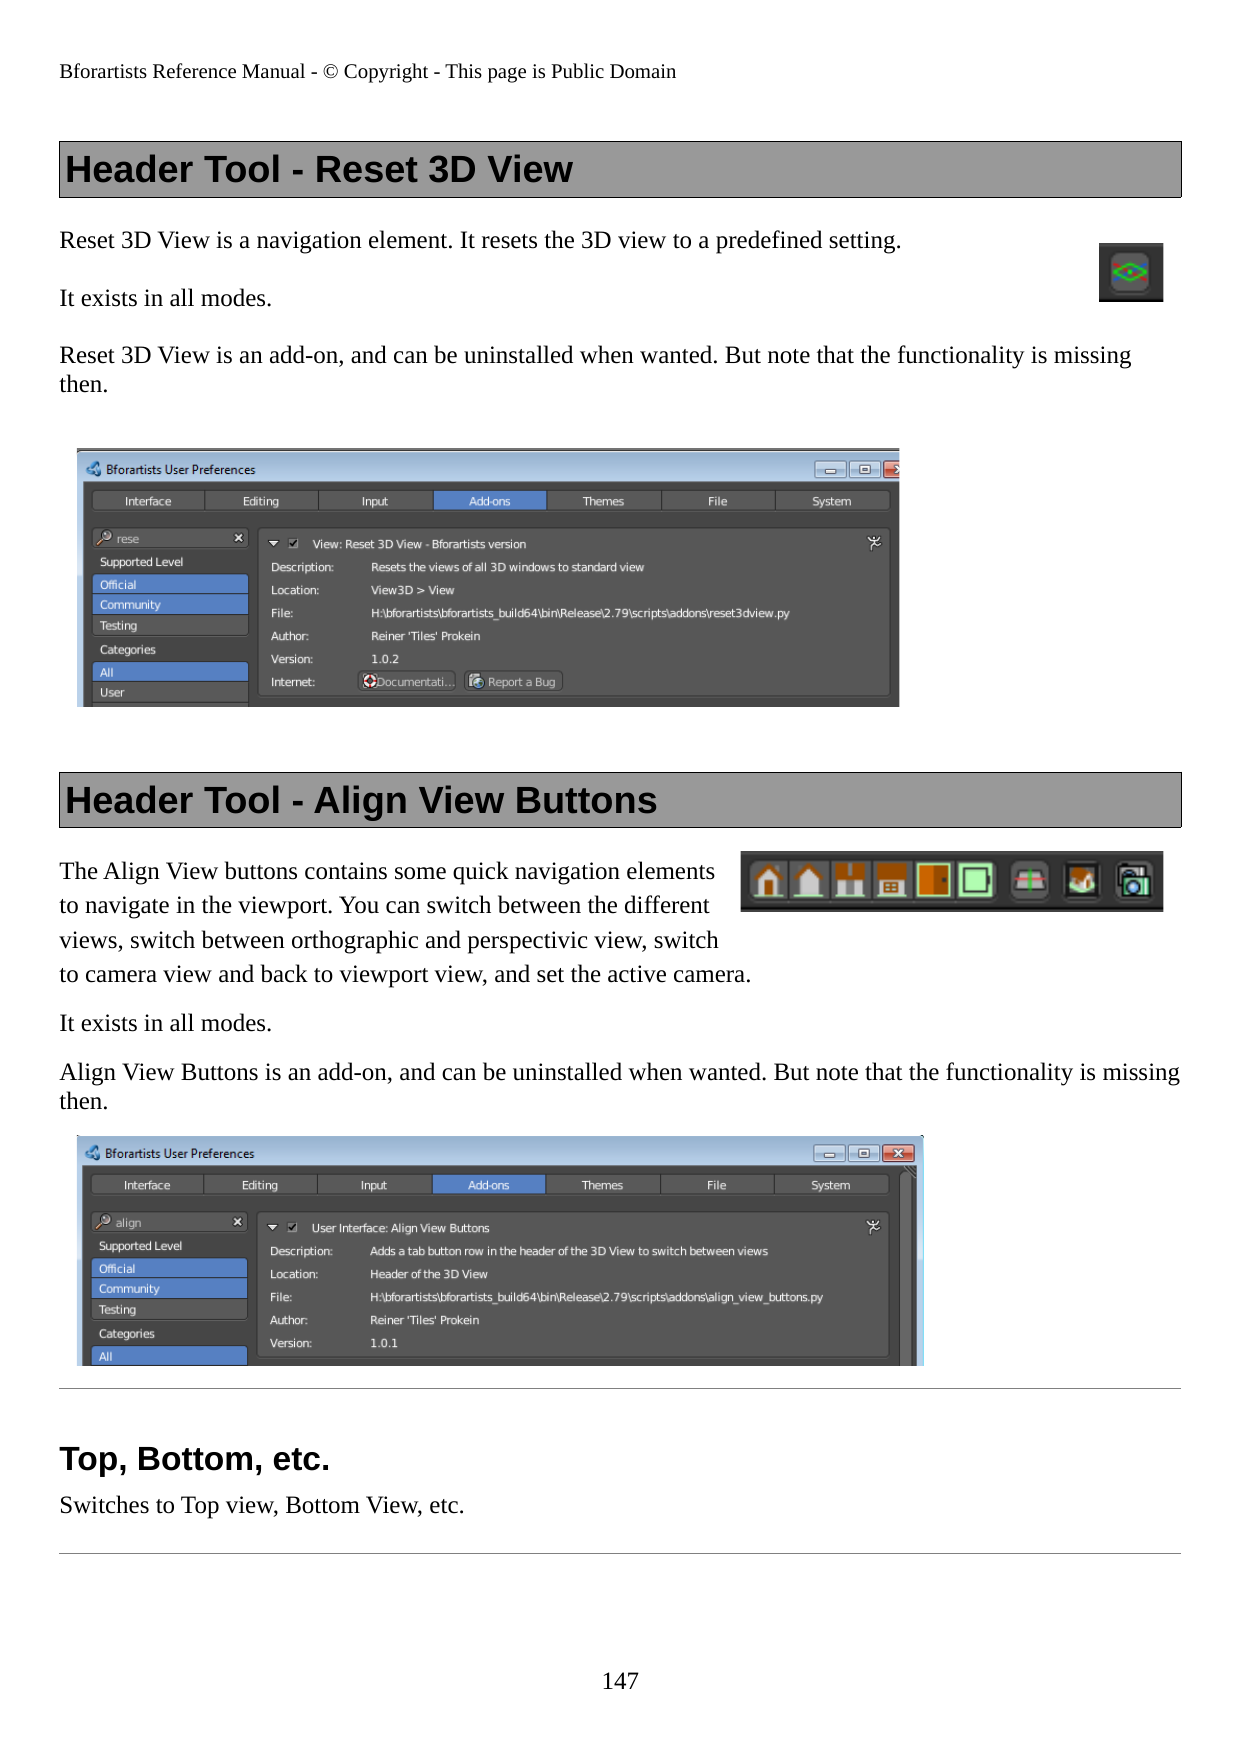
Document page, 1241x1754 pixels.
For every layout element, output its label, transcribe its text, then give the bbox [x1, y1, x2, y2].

subtitle Top, Bottom, etc. [59, 1438, 1181, 1477]
picture [76, 1135, 924, 1366]
text It exists in all modes. [59, 283, 1181, 312]
text It exists in all modes. [59, 1008, 1181, 1037]
text Align View Buttons is an add-on, and can be uninstalled when wanted. But note that the functionality is missing then. [59, 1057, 1181, 1115]
text Reset 3D View is a navigation element. It resets the 3D view to a predefined setting. [59, 225, 1181, 254]
picture [76, 448, 900, 707]
table_header Header Tool - Align View Buttons [60, 773, 1181, 827]
picture [740, 851, 1164, 912]
table_header Header Tool - Reset 3D View [60, 142, 1181, 197]
picture [1099, 243, 1164, 302]
text Switches to Top view, Bottom View, etc. [59, 1490, 1181, 1518]
text Reset 3D View is an add-on, and can be uninstalled when wanted. But note that the functionality is missing then. [59, 340, 1181, 398]
text The Align View buttons contains some quick navigation elements to navigate in the viewport. You can switch between the different views, switch between orthographic and perspectivic view, switch to camera view and back to viewport view, and set the active camera. [59, 856, 1181, 988]
